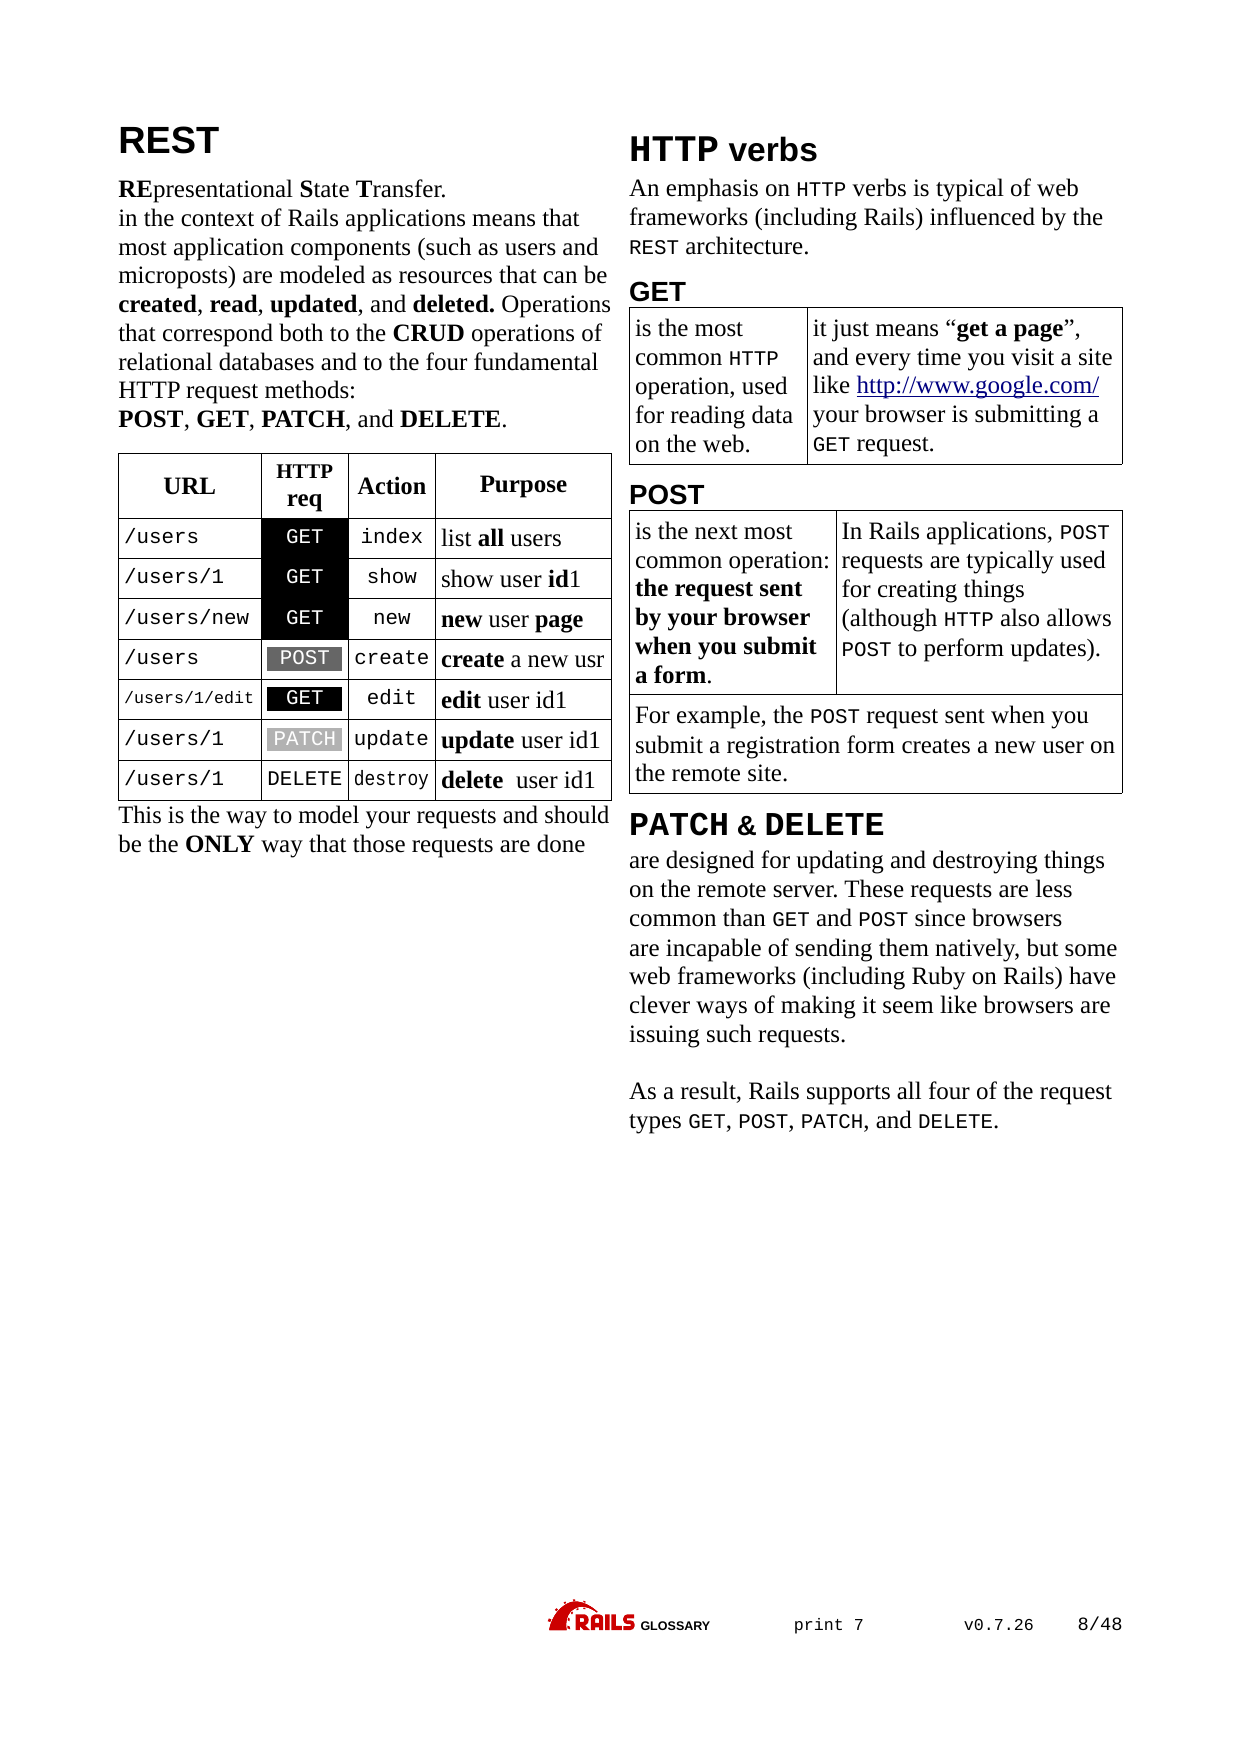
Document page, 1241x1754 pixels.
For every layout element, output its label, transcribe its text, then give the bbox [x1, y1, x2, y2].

table_header it just means “get a page”, and every time you visit a site like http://www.google.com/ your browser is submitting a GET request. [808, 308, 1122, 463]
table_cell show user id1 [436, 559, 611, 598]
table_cell /users/1 [119, 559, 261, 598]
table_cell delete user id1 [436, 761, 611, 800]
table_cell create a new usr [436, 640, 611, 679]
text This is the way to model your requests and should be the ONLY way that those requests are done [118, 801, 611, 857]
table_cell GET [262, 519, 348, 558]
table_cell /users [119, 519, 261, 558]
table_cell edit [349, 680, 435, 719]
table_header Action [349, 454, 435, 518]
table_cell new user page [436, 599, 611, 639]
table_cell GET [262, 559, 348, 598]
text As a result, Rails supports all four of the request types GET, POST, PATCH, and DELETE. [629, 1076, 1122, 1135]
table_cell show [349, 559, 435, 598]
table_header is the next most common operation: the request sent by your browser when you submit a form. [630, 511, 836, 694]
table_header HTTP req [262, 454, 348, 518]
subtitle REST [118, 118, 611, 162]
table_cell For example, the POST request sent when you submit a registration form creates a new user on the remote site. [630, 695, 1122, 793]
table_cell update [349, 720, 435, 759]
table_header Purpose [436, 454, 611, 518]
subtitle POST [629, 478, 1122, 510]
table_cell GET [262, 680, 348, 719]
table_cell DELETE [262, 761, 348, 800]
table_cell edit user id1 [436, 680, 611, 719]
table_header is the most common HTTP operation, used for reading data on the web. [630, 308, 807, 463]
table_cell GET [262, 599, 348, 639]
table_cell update user id1 [436, 720, 611, 759]
subtitle PATCH & DELETE [629, 808, 1122, 846]
subtitle GET [629, 275, 1122, 307]
text are incapable of sending them natively, but some web frameworks (including Ruby on Rails) have clever ways of making it seem like browsers are issuing such requests. [629, 933, 1122, 1048]
table_cell /users [119, 640, 261, 679]
table_cell POST [262, 640, 348, 679]
text REpresentational State Transfer. [118, 174, 611, 203]
text are designed for updating and destroying things on the remote server. These requests are less common than GET and POST since browsers [629, 846, 1122, 933]
table_header URL [119, 454, 261, 518]
text POST, GET, PATCH, and DELETE. [118, 404, 611, 433]
table_cell destroy [349, 761, 435, 800]
table_cell new [349, 599, 435, 639]
table_cell PATCH [262, 720, 348, 759]
text An emphasis on HTTP verbs is typical of web frameworks (including Rails) influenced by the REST architecture. [629, 173, 1122, 261]
table_cell list all users [436, 519, 611, 558]
table_cell index [349, 519, 435, 558]
table_cell /users/new [119, 599, 261, 639]
table_cell create [349, 640, 435, 679]
subtitle HTTP verbs [629, 130, 1122, 173]
text in the context of Rails applications means that most application components (such as users and microposts) are modeled as resources that can be created, read, updated, and deleted. Operations that correspond both to the CRUD operations of relational databases and to the four fundamental HTTP request methods: [118, 203, 611, 404]
table_header In Rails applications, POST requests are typically used for creating things (although HTTP also allows POST to perform updates). [837, 511, 1122, 694]
table_cell /users/1 [119, 720, 261, 759]
table_cell /users/1/edit [119, 680, 261, 719]
table_cell /users/1 [119, 761, 261, 800]
